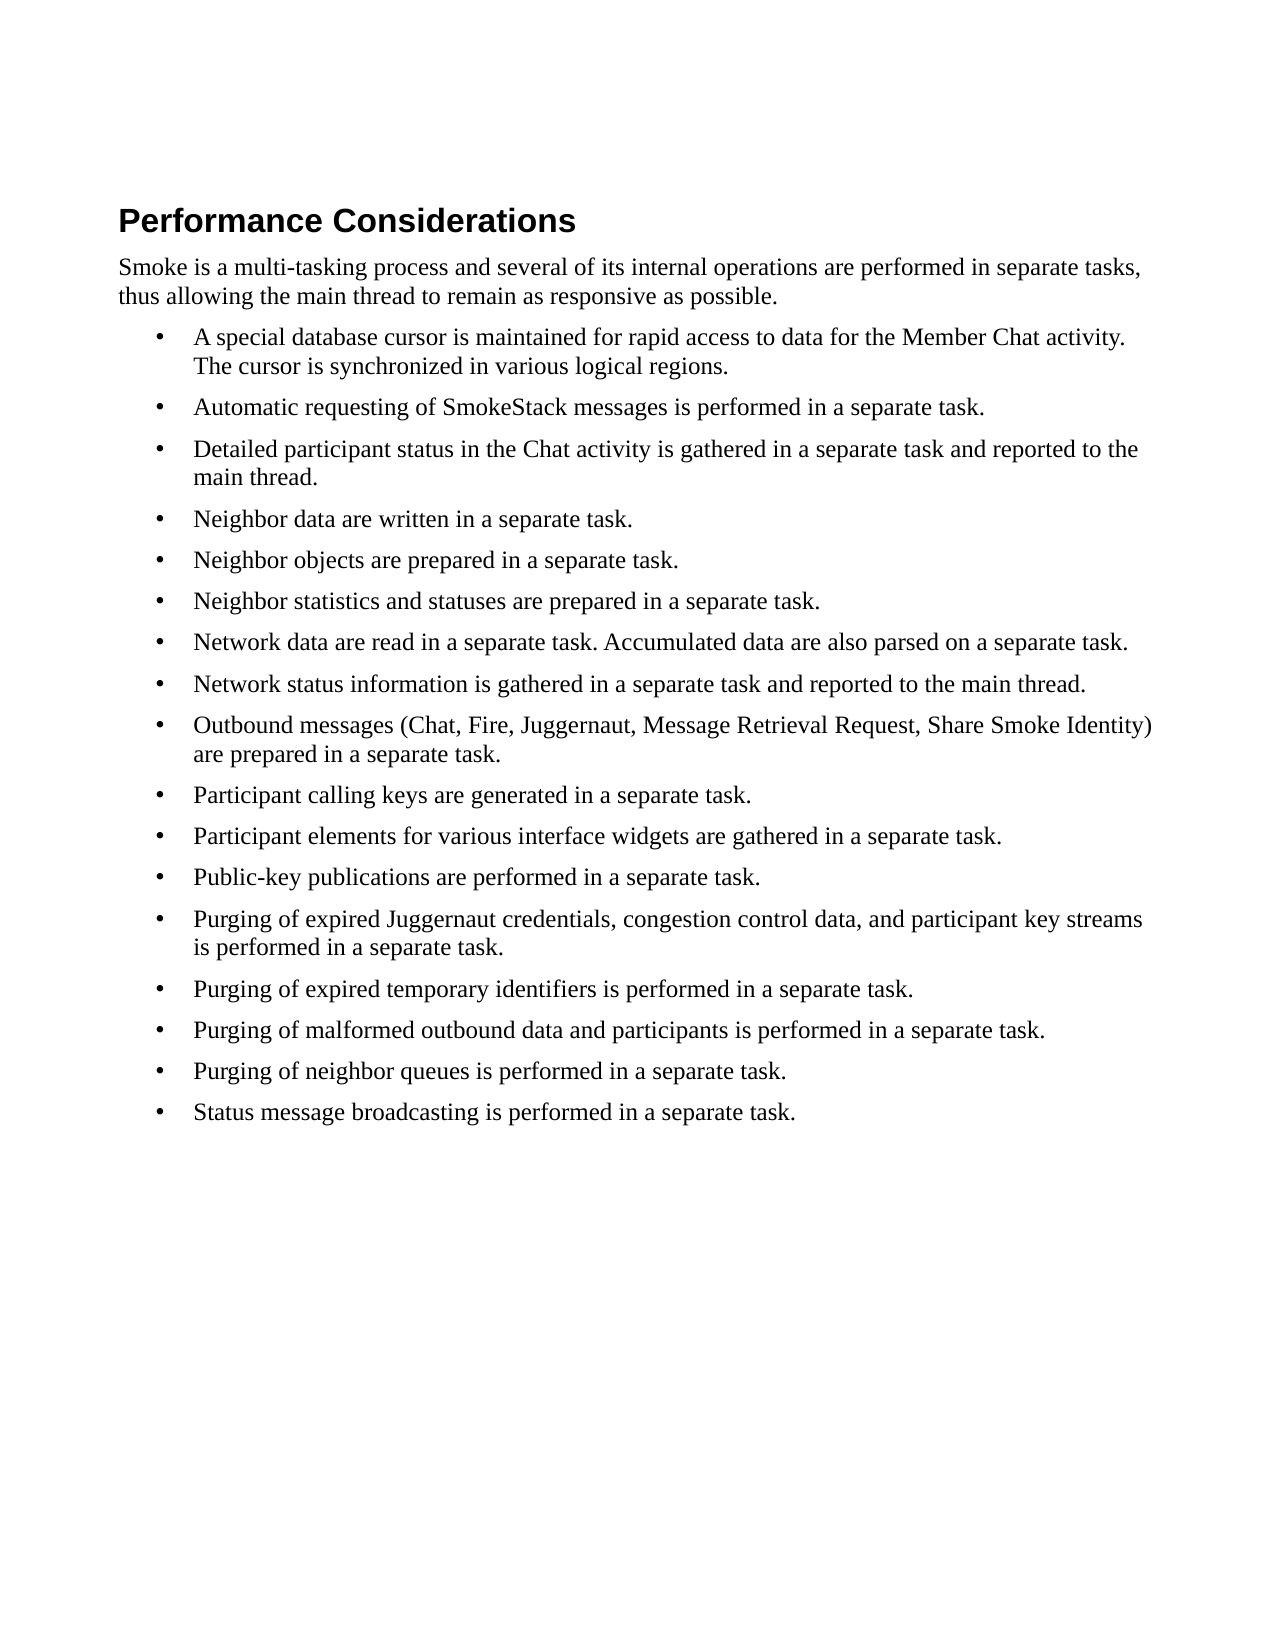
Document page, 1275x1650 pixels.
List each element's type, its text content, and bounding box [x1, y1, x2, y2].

list A special database cursor is maintained for rapid access to data for the Member Chat activity. The cursor is synchronized in various logical regions. [156, 322, 1157, 380]
list Status message broadcasting is performed in a separate task. [156, 1097, 1157, 1126]
list Neighbor statistics and statuses are prepared in a separate task. [156, 586, 1157, 615]
list Network status information is gathered in a separate task and reported to the main thread. [156, 669, 1157, 697]
list Neighbor data are written in a separate task. [156, 504, 1157, 532]
list Purging of expired temporary identifiers is performed in a separate task. [156, 974, 1157, 1002]
list Automatic requesting of SmokeStack messages is performed in a separate task. [156, 392, 1157, 421]
list Public-key publications are performed in a separate task. [156, 862, 1157, 891]
list Neighbor objects are prepared in a separate task. [156, 545, 1157, 574]
list Participant calling keys are generated in a separate task. [156, 780, 1157, 809]
list Detailed participant status in the Chat activity is gathered in a separate task and reported to the main thread. [156, 434, 1157, 491]
list Purging of malformed outbound data and participants is performed in a separate task. [156, 1015, 1157, 1044]
list Outbound messages (Chat, Fire, Juggernaut, Message Retrieval Request, Share Smoke Identity) are prepared in a separate task. [156, 710, 1157, 767]
list Purging of neighbor queues is performed in a separate task. [156, 1056, 1157, 1085]
subtitle Performance Considerations [118, 201, 1157, 240]
text Smoke is a multi-tasking process and several of its internal operations are performed in separate tasks, thus allowing the main thread to remain as responsive as possible. [118, 252, 1157, 310]
list Participant elements for various interface widgets are gathered in a separate task. [156, 821, 1157, 850]
list Purging of expired Juggernaut credentials, congestion control data, and participant key streams is performed in a separate task. [156, 904, 1157, 961]
list Network data are read in a separate task. Accumulated data are also parsed on a separate task. [156, 627, 1157, 656]
